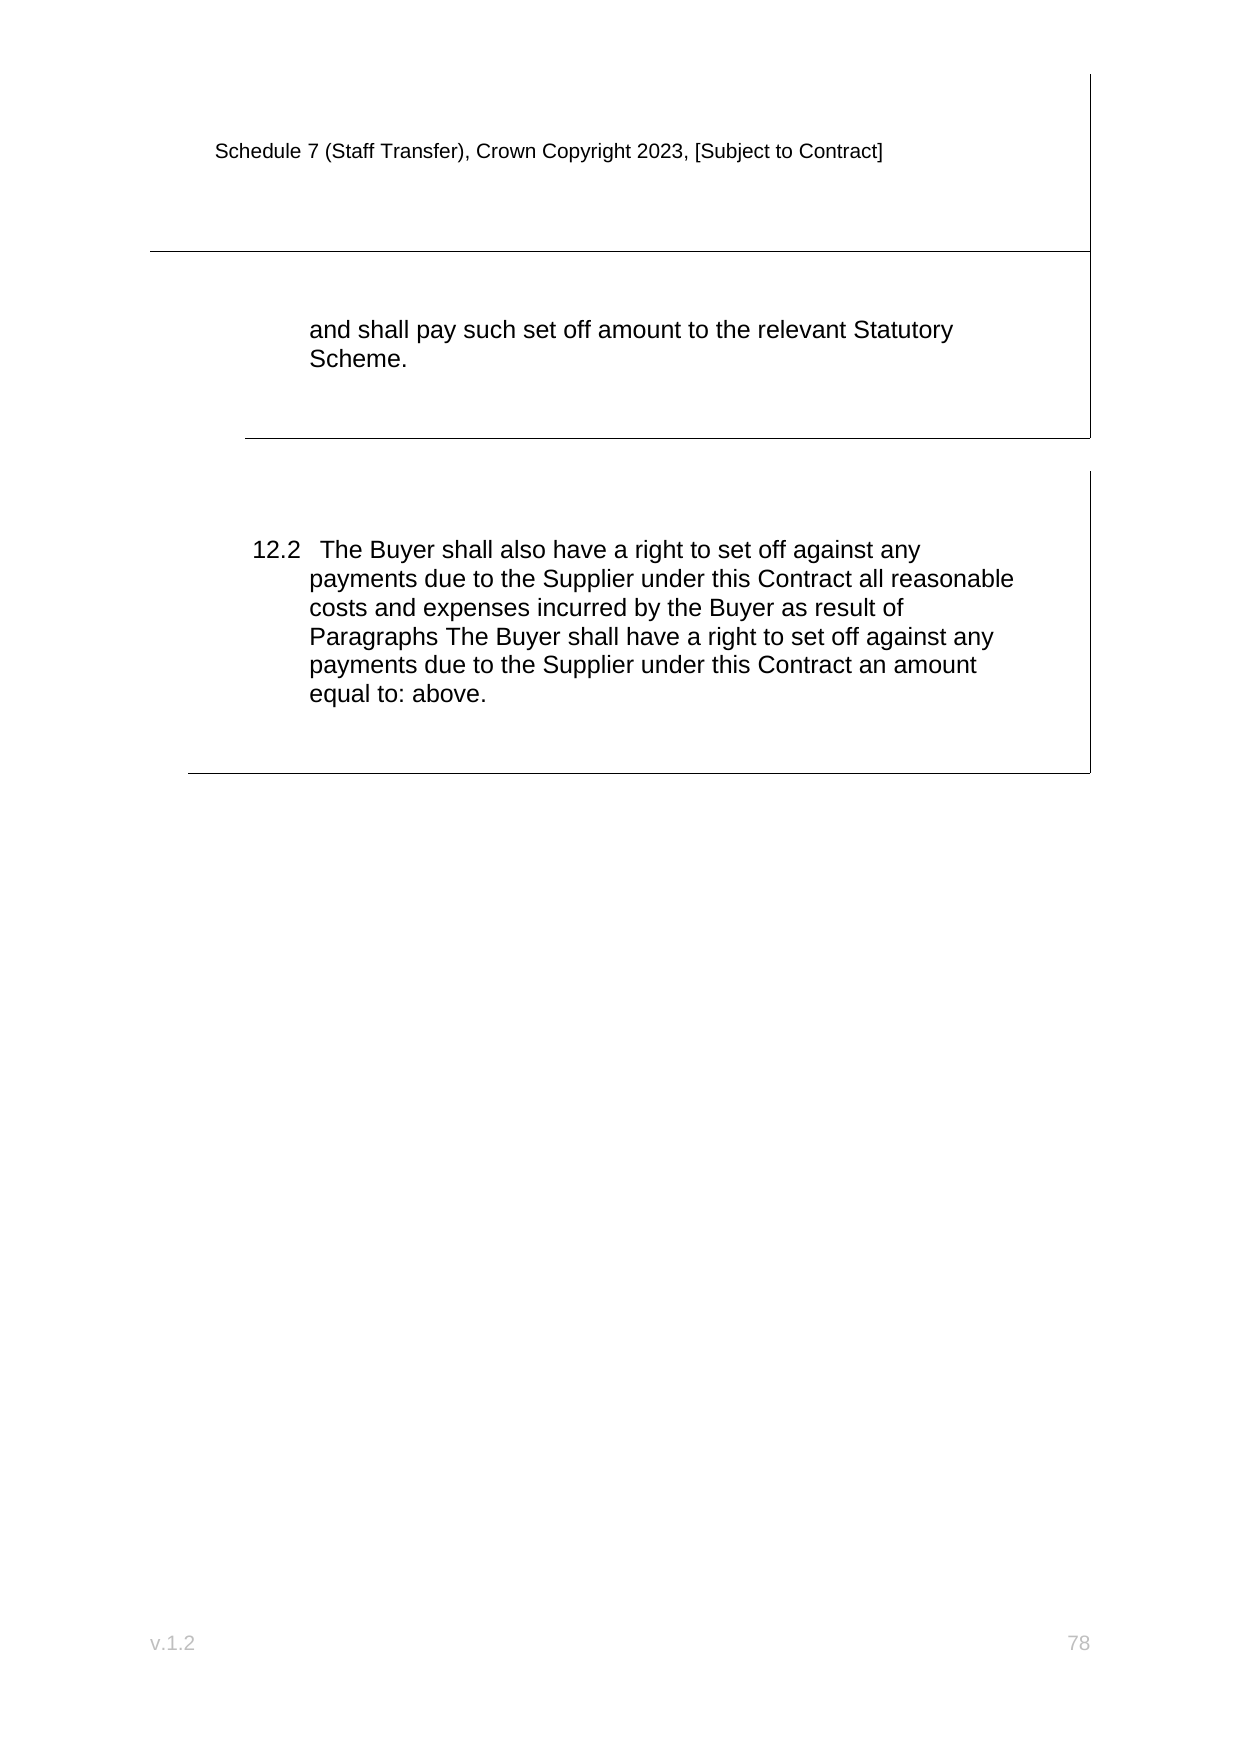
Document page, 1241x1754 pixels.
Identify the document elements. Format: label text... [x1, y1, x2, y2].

text and shall pay such set off amount to the relevant Statutory Scheme. [244, 251, 1090, 438]
list The Buyer shall also have a right to set off against any payments due to the Supplier under this Contract all reasonable costs and expenses incurred by the Buyer as result of Paragraphs 12.1 above. [187, 471, 1090, 773]
